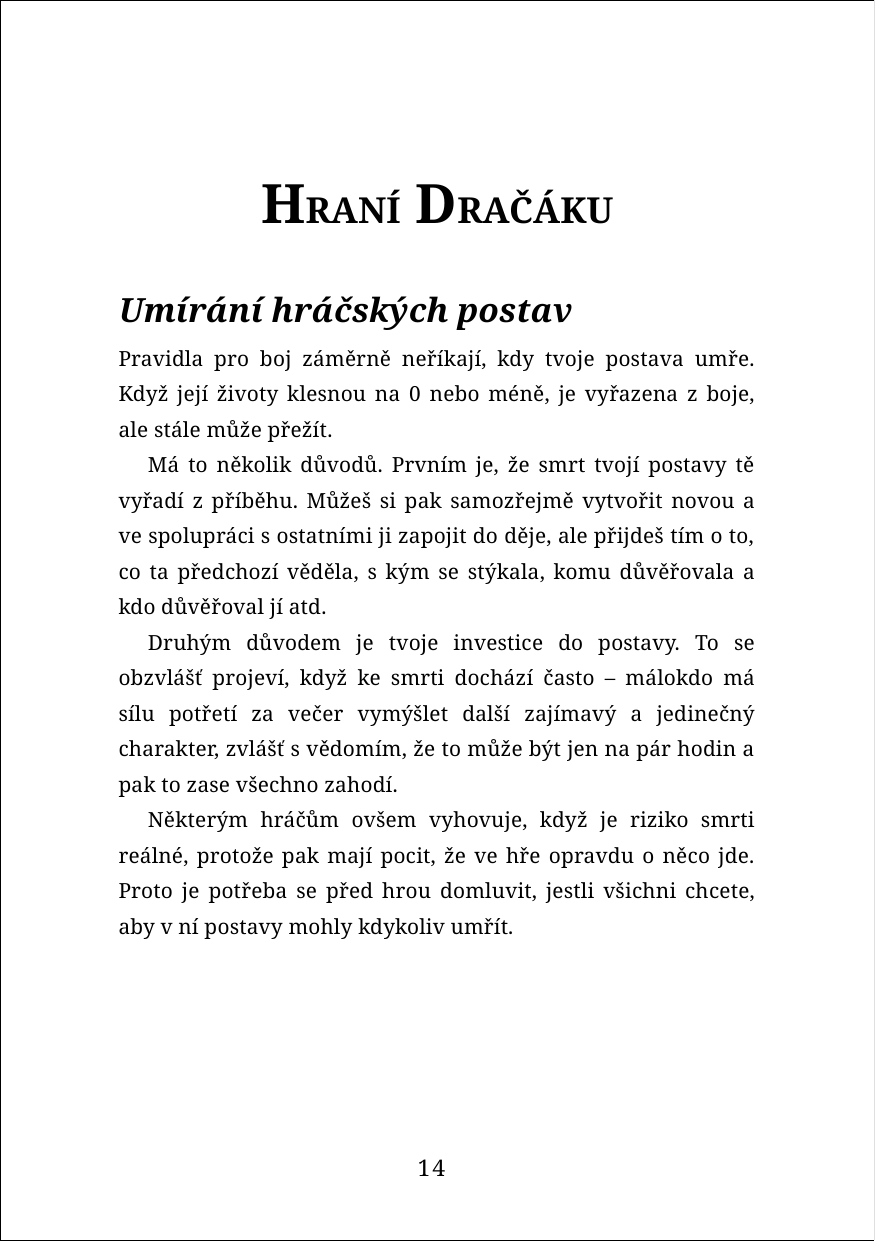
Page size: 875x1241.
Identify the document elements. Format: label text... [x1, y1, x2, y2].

subtitle Umírání hráčských postav [118, 287, 756, 332]
subtitle Hraní Dračáku [118, 166, 756, 239]
text Pravidla pro boj záměrně neříkají, kdy tvoje postava umře. Když její životy klesnou na 0 nebo méně, je vyřazena z boje, ale stále může přežít. Má to několik důvodů. Prvním je, že smrt tvojí postavy tě vyřadí z příběhu. Můžeš si pak samozřejmě vytvořit novou a ve spolupráci s ostatními ji zapojit do děje, ale přijdeš tím o to, co ta předchozí věděla, s kým se stýkala, komu důvěřovala a kdo důvěřoval jí atd. Druhým důvodem je tvoje investice do postavy. To se obzvlášť projeví, když ke smrti dochází často – málokdo má sílu potřetí za večer vymýšlet další zajímavý a jedinečný charakter, zvlášť s vědomím, že to může být jen na pár hodin a pak to zase všechno zahodí. Některým hráčům ovšem vyhovuje, když je riziko smrti reálné, protože pak mají pocit, že ve hře opravdu o něco jde. Proto je potřeba se před hrou domluvit, jestli všichni chcete, aby v ní postavy mohly kdykoliv umřít. [118, 344, 756, 941]
